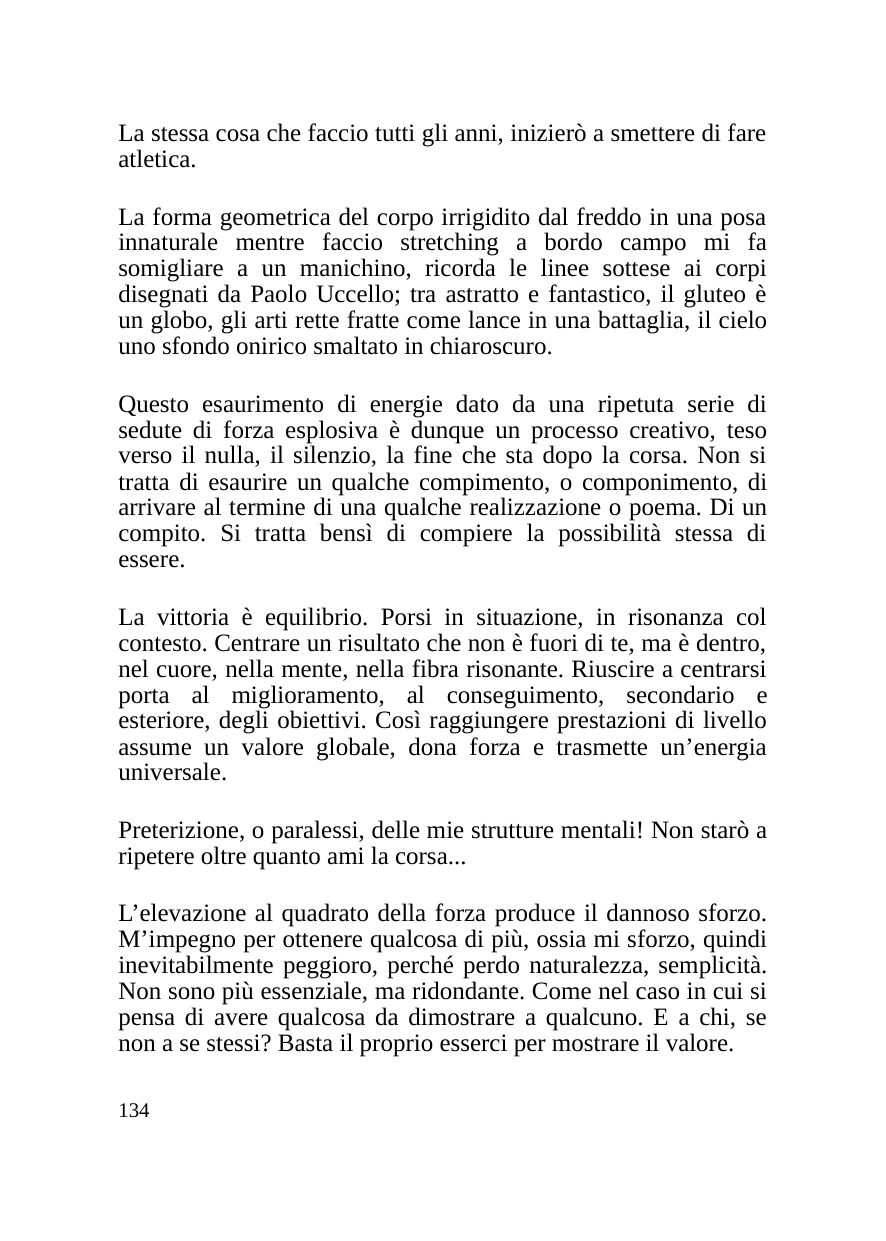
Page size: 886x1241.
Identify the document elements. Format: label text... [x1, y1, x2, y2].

text La vittoria è equilibrio. Porsi in situazione, in risonanza col contesto. Centrare un risultato che non è fuori di te, ma è dentro, nel cuore, nella mente, nella fibra risonante. Riuscire a centrarsi porta al miglioramento, al conseguimento, secondario e esteriore, degli obiettivi. Così raggiungere prestazioni di livello assume un valore globale, dona forza e trasmette un’energia universale. [118, 602, 768, 786]
text La stessa cosa che faccio tutti gli anni, inizierò a smettere di fare atletica. [118, 118, 768, 173]
text L’elevazione al quadrato della forza produce il dannoso sforzo. M’impegno per ottenere qualcosa di più, ossia mi sforzo, quindi inevitabilmente peggioro, perché perdo naturalezza, semplicità. Non sono più essenziale, ma ridondante. Come nel caso in cui si pensa di avere qualcosa da dimostrare a qualcuno. E a chi, se non a se stessi? Basta il proprio esserci per mostrare il valore. [118, 898, 768, 1057]
text La forma geometrica del corpo irrigidito dal freddo in una posa innaturale mentre faccio stretching a bordo campo mi fa somigliare a un manichino, ricorda le linee sottese ai corpi disegnati da Paolo Uccello; tra astratto e fantastico, il gluteo è un globo, gli arti rette fratte come lance in una battaglia, il cielo uno sfondo onirico smaltato in chiaroscuro. [118, 202, 768, 360]
text Questo esaurimento di energie dato da una ripetuta serie di sedute di forza esplosiva è dunque un processo creativo, teso verso il nulla, il silenzio, la fine che sta dopo la corsa. Non si tratta di esaurire un qualche compimento, o componimento, di arrivare al termine di una qualche realizzazione o poema. Di un compito. Si tratta bensì di compiere la possibilità stessa di essere. [118, 389, 768, 573]
text Preterizione, o paralessi, delle mie strutture mentali! Non starò a ripetere oltre quanto ami la corsa... [118, 815, 768, 870]
